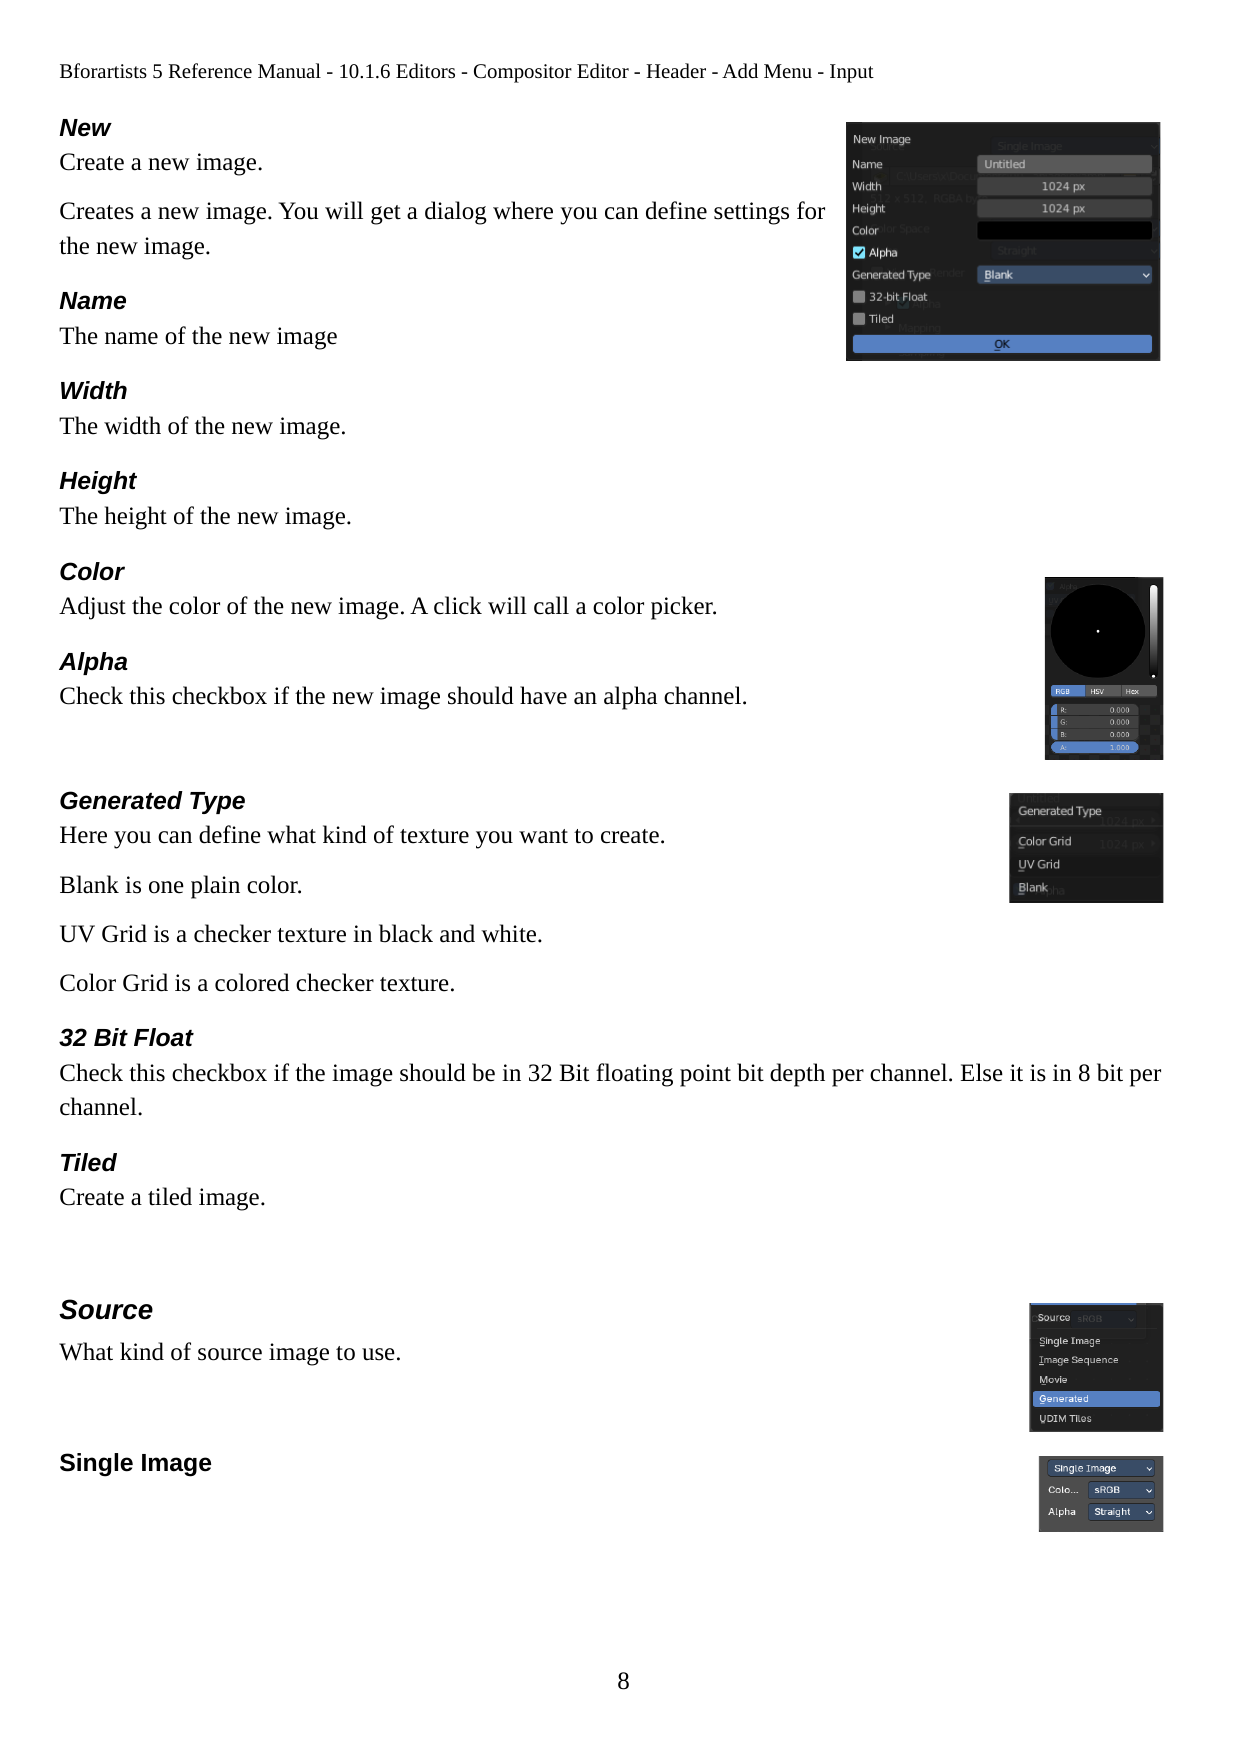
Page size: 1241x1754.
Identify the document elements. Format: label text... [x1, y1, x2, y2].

subtitle Alpha [59, 647, 1044, 675]
subtitle Height [59, 466, 1181, 495]
subtitle Generated Type [59, 786, 1181, 814]
text Check this checkbox if the new image should have an alpha channel. [59, 681, 1044, 710]
text Color Grid is a colored checker texture. [59, 968, 1181, 997]
text Check this checkbox if the image should be in 32 Bit floating point bit depth per channel. Else it is in 8 bit per channel. [59, 1058, 1181, 1121]
picture [1009, 793, 1164, 903]
text Adjust the color of the new image. A click will call a color picker. [59, 591, 1044, 620]
subtitle 32 Bit Float [59, 1023, 1181, 1052]
subtitle [1161, 286, 1181, 315]
text Create a new image. [59, 147, 846, 176]
picture [846, 122, 1161, 361]
text [1161, 321, 1181, 350]
subtitle Single Image [59, 1448, 1181, 1477]
text Blank is one plain color. [59, 870, 1009, 898]
subtitle Source [59, 1293, 1181, 1325]
text Creates a new image. You will get a dialog where you can define settings for the new image. [59, 196, 846, 260]
text Here you can define what kind of texture you want to create. [59, 821, 1009, 849]
subtitle Width [59, 376, 1181, 405]
subtitle [1164, 647, 1181, 675]
subtitle Color [59, 557, 1181, 585]
text The height of the new image. [59, 501, 1181, 530]
subtitle Tiled [59, 1148, 1181, 1176]
text What kind of source image to use. [59, 1337, 1029, 1366]
text Create a tiled image. [59, 1182, 1181, 1211]
picture [1038, 1456, 1164, 1532]
text The width of the new image. [59, 411, 1181, 440]
subtitle Name [59, 286, 846, 315]
text [1161, 147, 1181, 176]
text The name of the new image [59, 321, 846, 350]
picture [1029, 1303, 1164, 1432]
picture [1044, 577, 1164, 760]
subtitle New [59, 113, 1181, 141]
text UV Grid is a checker texture in black and white. [59, 919, 1181, 947]
